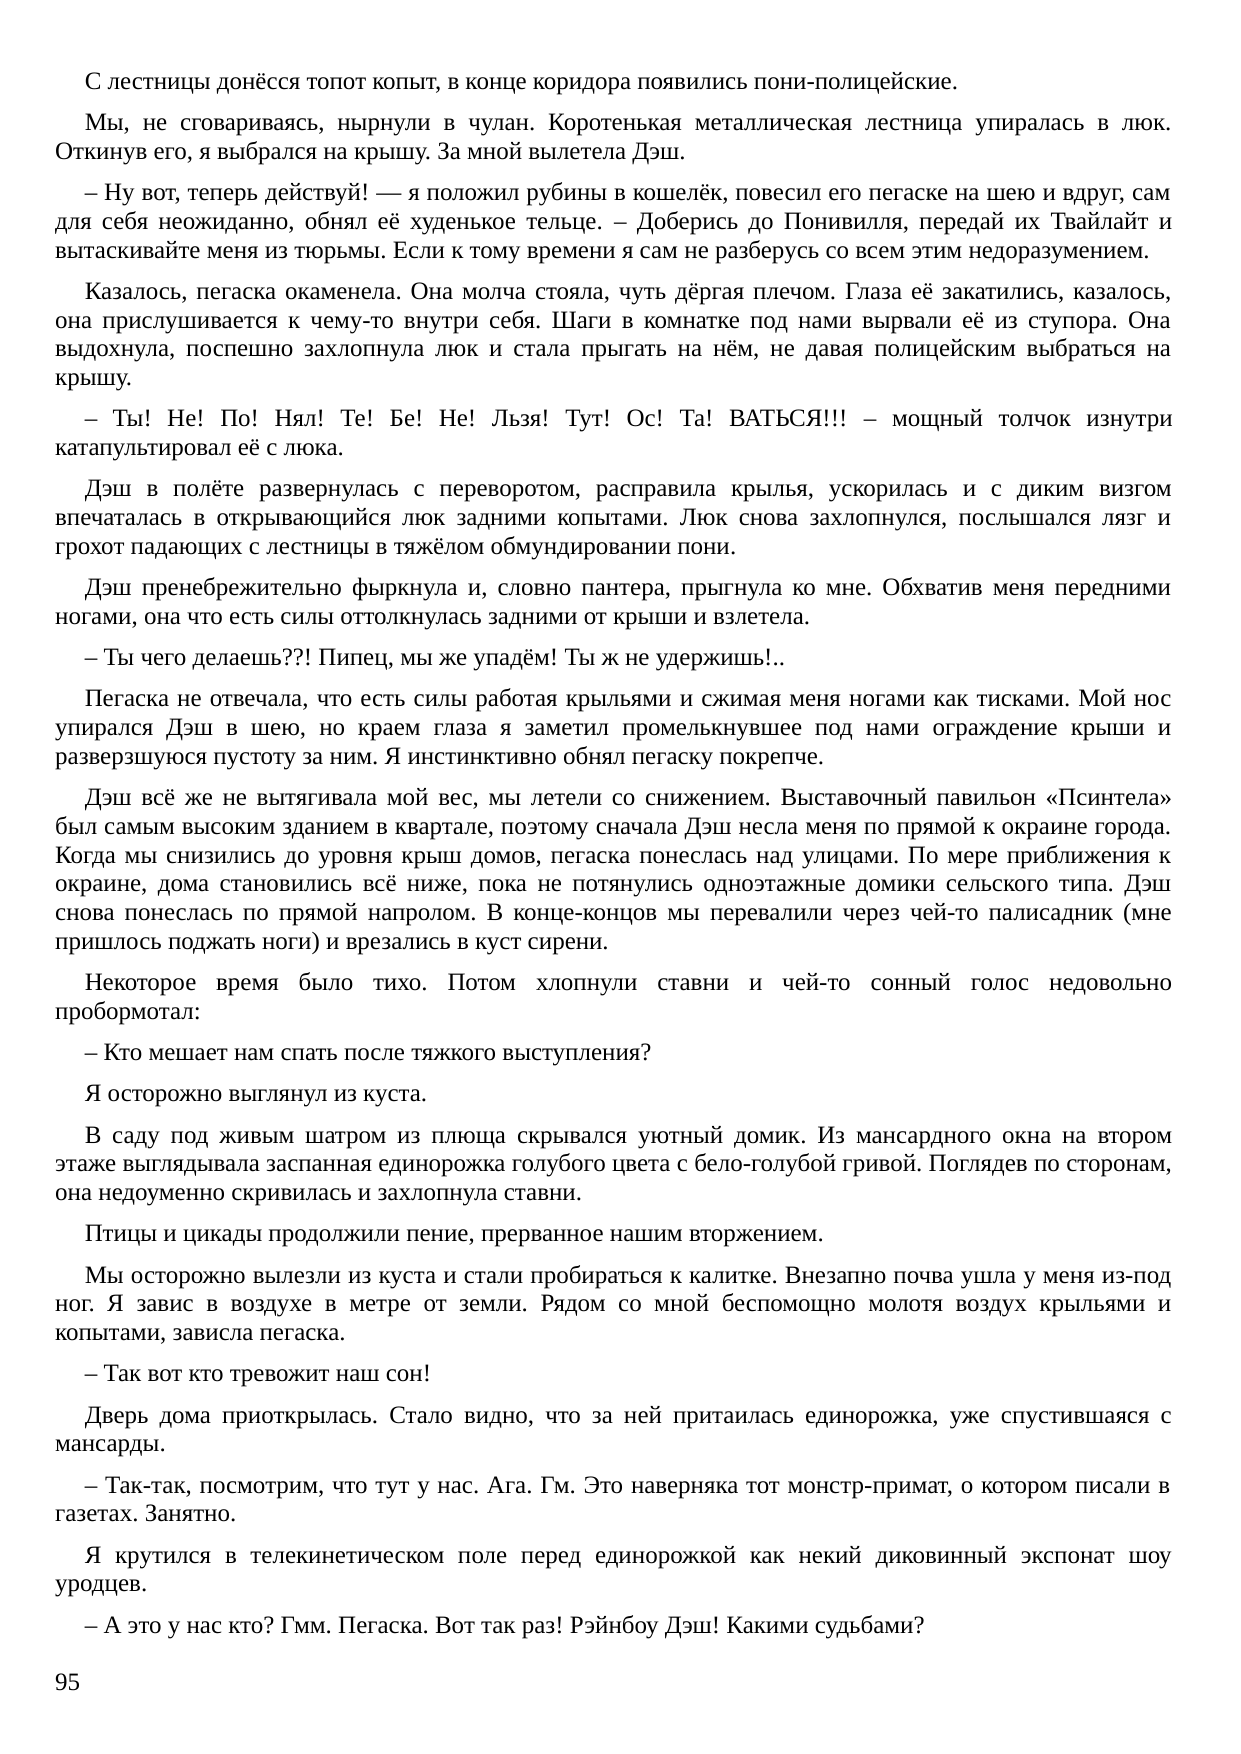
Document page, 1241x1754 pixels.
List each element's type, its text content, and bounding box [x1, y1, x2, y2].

text Мы осторожно вылезли из куста и стали пробираться к калитке. Внезапно почва ушла у меня из-под ног. Я завис в воздухе в метре от земли. Рядом со мной беспомощно молотя воздух крыльями и копытами, зависла пегаска. [55, 1260, 1173, 1346]
text Я осторожно выглянул из куста. [55, 1078, 1173, 1107]
text – А это у нас кто? Гмм. Пегаска. Вот так раз! Рэйнбоу Дэш! Какими судьбами? [55, 1610, 1173, 1638]
text Дэш пренебрежительно фыркнула и, словно пантера, прыгнула ко мне. Обхватив меня передними ногами, она что есть силы оттолкнулась задними от крыши и взлетела. [55, 572, 1173, 630]
text – Ну вот, теперь действуй! — я положил рубины в кошелёк, повесил его пегаске на шею и вдруг, сам для себя неожиданно, обнял её худенькое тельце. – Доберись до Понивилля, передай их Твайлайт и вытаскивайте меня из тюрьмы. Если к тому времени я сам не разберусь со всем этим недоразумением. [55, 177, 1173, 263]
text – Кто мешает нам спать после тяжкого выступления? [55, 1037, 1173, 1066]
text – Так вот кто тревожит наш сон! [55, 1358, 1173, 1387]
text Дэш в полёте развернулась с переворотом, расправила крылья, ускорилась и с диким визгом впечаталась в открывающийся люк задними копытами. Люк снова захлопнулся, послышался лязг и грохот падающих с лестницы в тяжёлом обмундировании пони. [55, 473, 1173, 560]
text Птицы и цикады продолжили пение, прерванное нашим вторжением. [55, 1218, 1173, 1247]
text Мы, не сговариваясь, нырнули в чулан. Коротенькая металлическая лестница упиралась в люк. Откинув его, я выбрался на крышу. За мной вылетела Дэш. [55, 107, 1173, 165]
text – Так-так, посмотрим, что тут у нас. Ага. Гм. Это наверняка тот монстр-примат, о котором писали в газетах. Занятно. [55, 1470, 1173, 1527]
text Некоторое время было тихо. Потом хлопнули ставни и чей-то сонный голос недовольно пробормотал: [55, 967, 1173, 1025]
text Казалось, пегаска окаменела. Она молча стояла, чуть дёргая плечом. Глаза её закатились, казалось, она прислушивается к чему-то внутри себя. Шаги в комнатке под нами вырвали её из ступора. Она выдохнула, поспешно захлопнула люк и стала прыгать на нём, не давая полицейским выбраться на крышу. [55, 276, 1173, 391]
text С лестницы донёсся топот копыт, в конце коридора появились пони-полицейские. [55, 66, 1173, 95]
text – Ты! Не! По! Нял! Те! Бе! Не! Льзя! Тут! Ос! Та! ВАТЬСЯ!!! – мощный толчок изнутри катапультировал её с люка. [55, 403, 1173, 461]
text Пегаска не отвечала, что есть силы работая крыльями и сжимая меня ногами как тисками. Мой нос упирался Дэш в шею, но краем глаза я заметил промелькнувшее под нами ограждение крыши и разверзшуюся пустоту за ним. Я инстинктивно обнял пегаску покрепче. [55, 683, 1173, 770]
text – Ты чего делаешь??! Пипец, мы же упадём! Ты ж не удержишь!.. [55, 642, 1173, 671]
text Дэш всё же не вытягивала мой вес, мы летели со снижением. Выставочный павильон «Псинтела» был самым высоким зданием в квартале, поэтому сначала Дэш несла меня по прямой к окраине города. Когда мы снизились до уровня крыш домов, пегаска понеслась над улицами. По мере приближения к окраине, дома становились всё ниже, пока не потянулись одноэтажные домики сельского типа. Дэш снова понеслась по прямой напролом. В конце-концов мы перевалили через чей-то палисадник (мне пришлось поджать ноги) и врезались в куст сирени. [55, 782, 1173, 955]
text Я крутился в телекинетическом поле перед единорожкой как некий диковинный экспонат шоу уродцев. [55, 1540, 1173, 1597]
text В саду под живым шатром из плюща скрывался уютный домик. Из мансардного окна на втором этаже выглядывала заспанная единорожка голубого цвета с бело-голубой гривой. Поглядев по сторонам, она недоуменно скривилась и захлопнула ставни. [55, 1120, 1173, 1206]
text Дверь дома приоткрылась. Стало видно, что за ней притаилась единорожка, уже спустившаяся с мансарды. [55, 1400, 1173, 1457]
